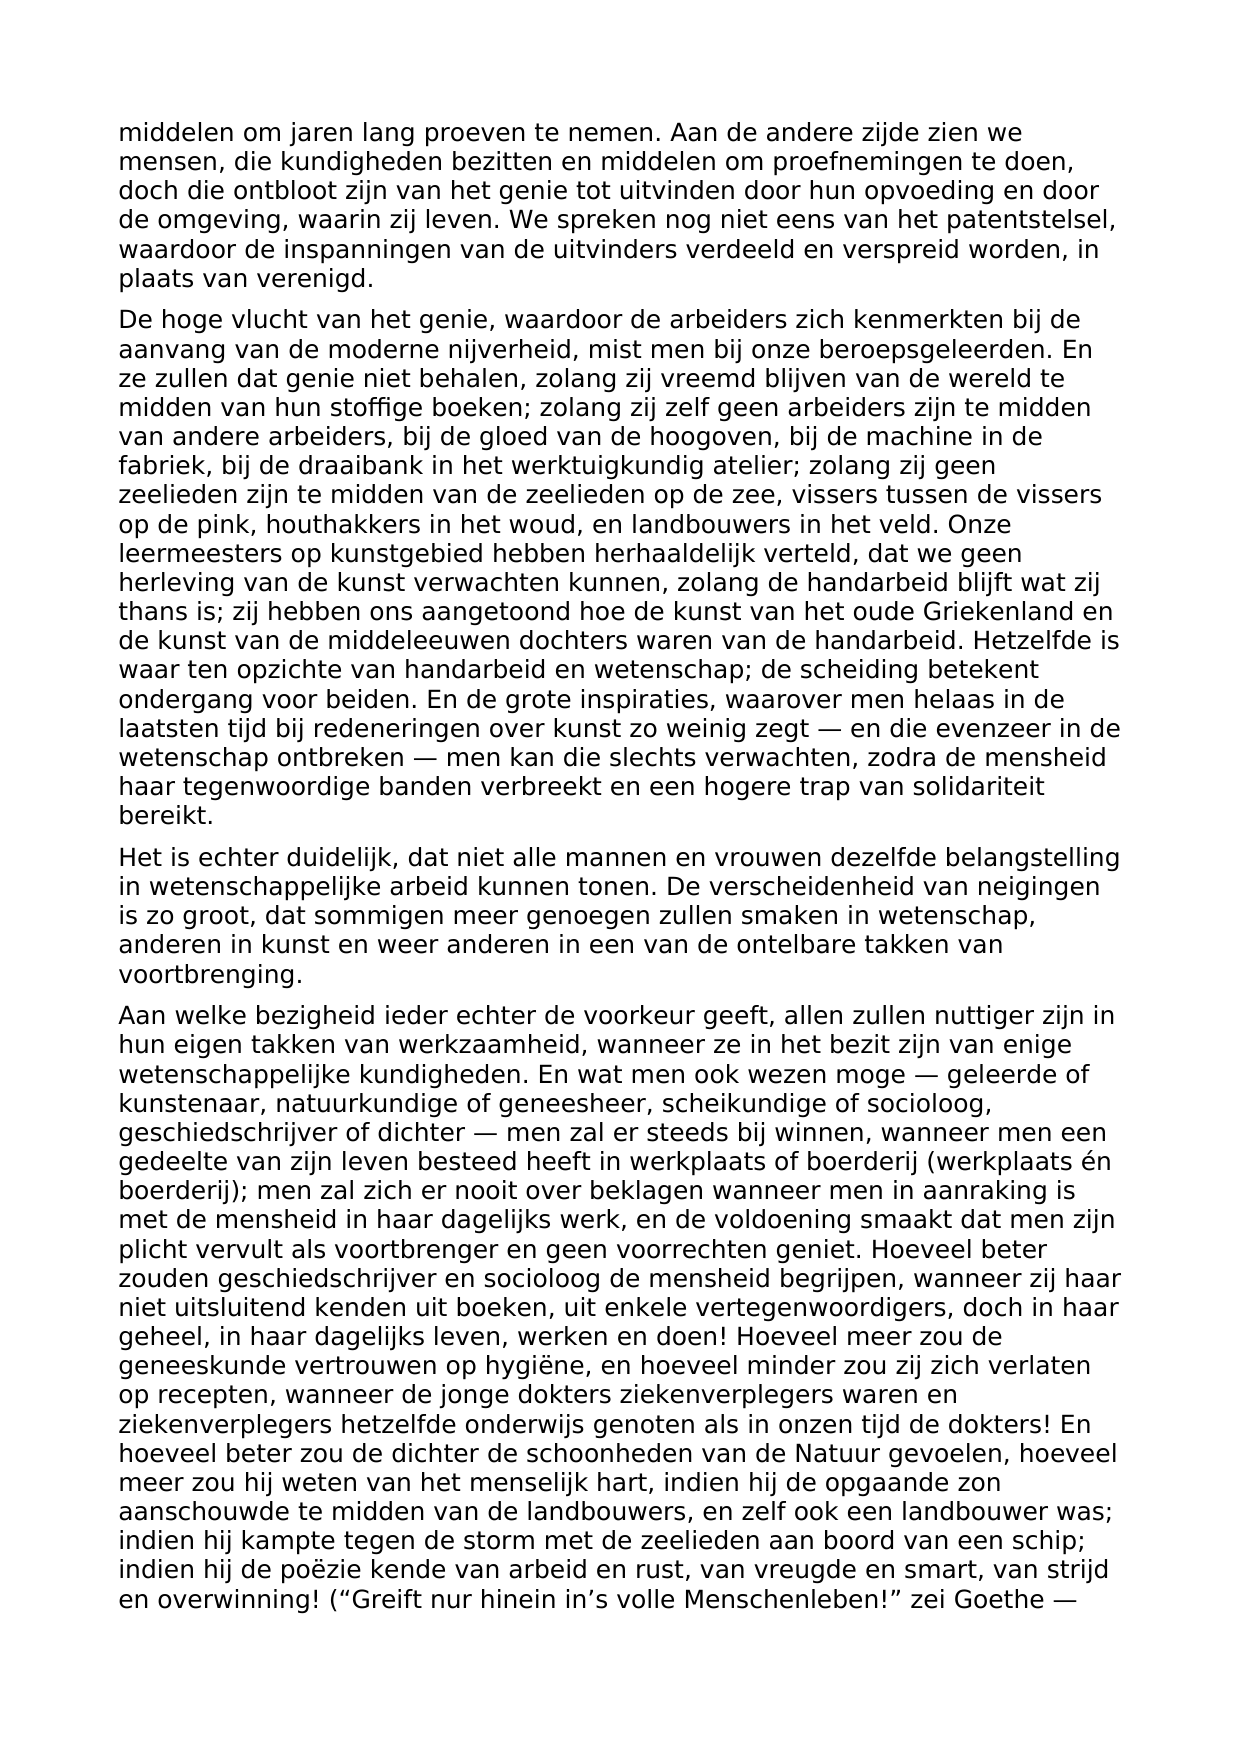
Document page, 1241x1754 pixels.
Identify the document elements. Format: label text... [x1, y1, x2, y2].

text middelen om jaren lang proeven te nemen. Aan de andere zijde zien we mensen, die kundigheden bezitten en middelen om proefnemingen te doen, doch die ontbloot zijn van het genie tot uitvinden door hun opvoeding en door de omgeving, waarin zij leven. We spreken nog niet eens van het patentstelsel, waardoor de inspanningen van de uitvinders verdeeld en verspreid worden, in plaats van verenigd. [118, 118, 1122, 293]
text De hoge vlucht van het genie, waardoor de arbeiders zich kenmerkten bij de aanvang van de moderne nijverheid, mist men bij onze beroepsgeleerden. En ze zullen dat genie niet behalen, zolang zij vreemd blijven van de wereld te midden van hun stoffige boeken; zolang zij zelf geen arbeiders zijn te midden van andere arbeiders, bij de gloed van de hoogoven, bij de machine in de fabriek, bij de draaibank in het werktuigkundig atelier; zolang zij geen zeelieden zijn te midden van de zeelieden op de zee, vissers tussen de vissers op de pink, houthakkers in het woud, en landbouwers in het veld. Onze leermeesters op kunstgebied hebben herhaaldelijk verteld, dat we geen herleving van de kunst verwachten kunnen, zolang de handarbeid blijft wat zij thans is; zij hebben ons aangetoond hoe de kunst van het oude Griekenland en de kunst van de middeleeuwen dochters waren van de handarbeid. Hetzelfde is waar ten opzichte van handarbeid en wetenschap; de scheiding betekent ondergang voor beiden. En de grote inspiraties, waarover men helaas in de laatsten tijd bij redeneringen over kunst zo weinig zegt — en die evenzeer in de wetenschap ontbreken — men kan die slechts verwachten, zodra de mensheid haar tegenwoordige banden verbreekt en een hogere trap van solidariteit bereikt. [118, 306, 1122, 831]
text Aan welke bezigheid ieder echter de voorkeur geeft, allen zullen nuttiger zijn in hun eigen takken van werkzaamheid, wanneer ze in het bezit zijn van enige wetenschappelijke kundigheden. En wat men ook wezen moge — geleerde of kunstenaar, natuurkundige of geneesheer, scheikundige of socioloog, geschiedschrijver of dichter — men zal er steeds bij winnen, wanneer men een gedeelte van zijn leven besteed heeft in werkplaats of boerderij (werkplaats én boerderij); men zal zich er nooit over beklagen wanneer men in aanraking is met de mensheid in haar dagelijks werk, en de voldoening smaakt dat men zijn plicht vervult als voortbrenger en geen voorrechten geniet. Hoeveel beter zouden geschiedschrijver en socioloog de mensheid begrijpen, wanneer zij haar niet uitsluitend kenden uit boeken, uit enkele vertegenwoordigers, doch in haar geheel, in haar dagelijks leven, werken en doen! Hoeveel meer zou de geneeskunde vertrouwen op hygiëne, en hoeveel minder zou zij zich verlaten op recepten, wanneer de jonge dokters ziekenverplegers waren en ziekenverplegers hetzelfde onderwijs genoten als in onzen tijd de dokters! En hoeveel beter zou de dichter de schoonheden van de Natuur gevoelen, hoeveel meer zou hij weten van het menselijk hart, indien hij de opgaande zon aanschouwde te midden van de landbouwers, en zelf ook een landbouwer was; indien hij kampte tegen de storm met de zeelieden aan boord van een schip; indien hij de poëzie kende van arbeid en rust, van vreugde en smart, van strijd en overwinning! (“Greift nur hinein in’s volle Menschenleben!” zei Goethe — [118, 1001, 1122, 1614]
text Het is echter duidelijk, dat niet alle mannen en vrouwen dezelfde belangstelling in wetenschappelijke arbeid kunnen tonen. De verscheidenheid van neigingen is zo groot, dat sommigen meer genoegen zullen smaken in wetenschap, anderen in kunst en weer anderen in een van de ontelbare takken van voortbrenging. [118, 843, 1122, 989]
